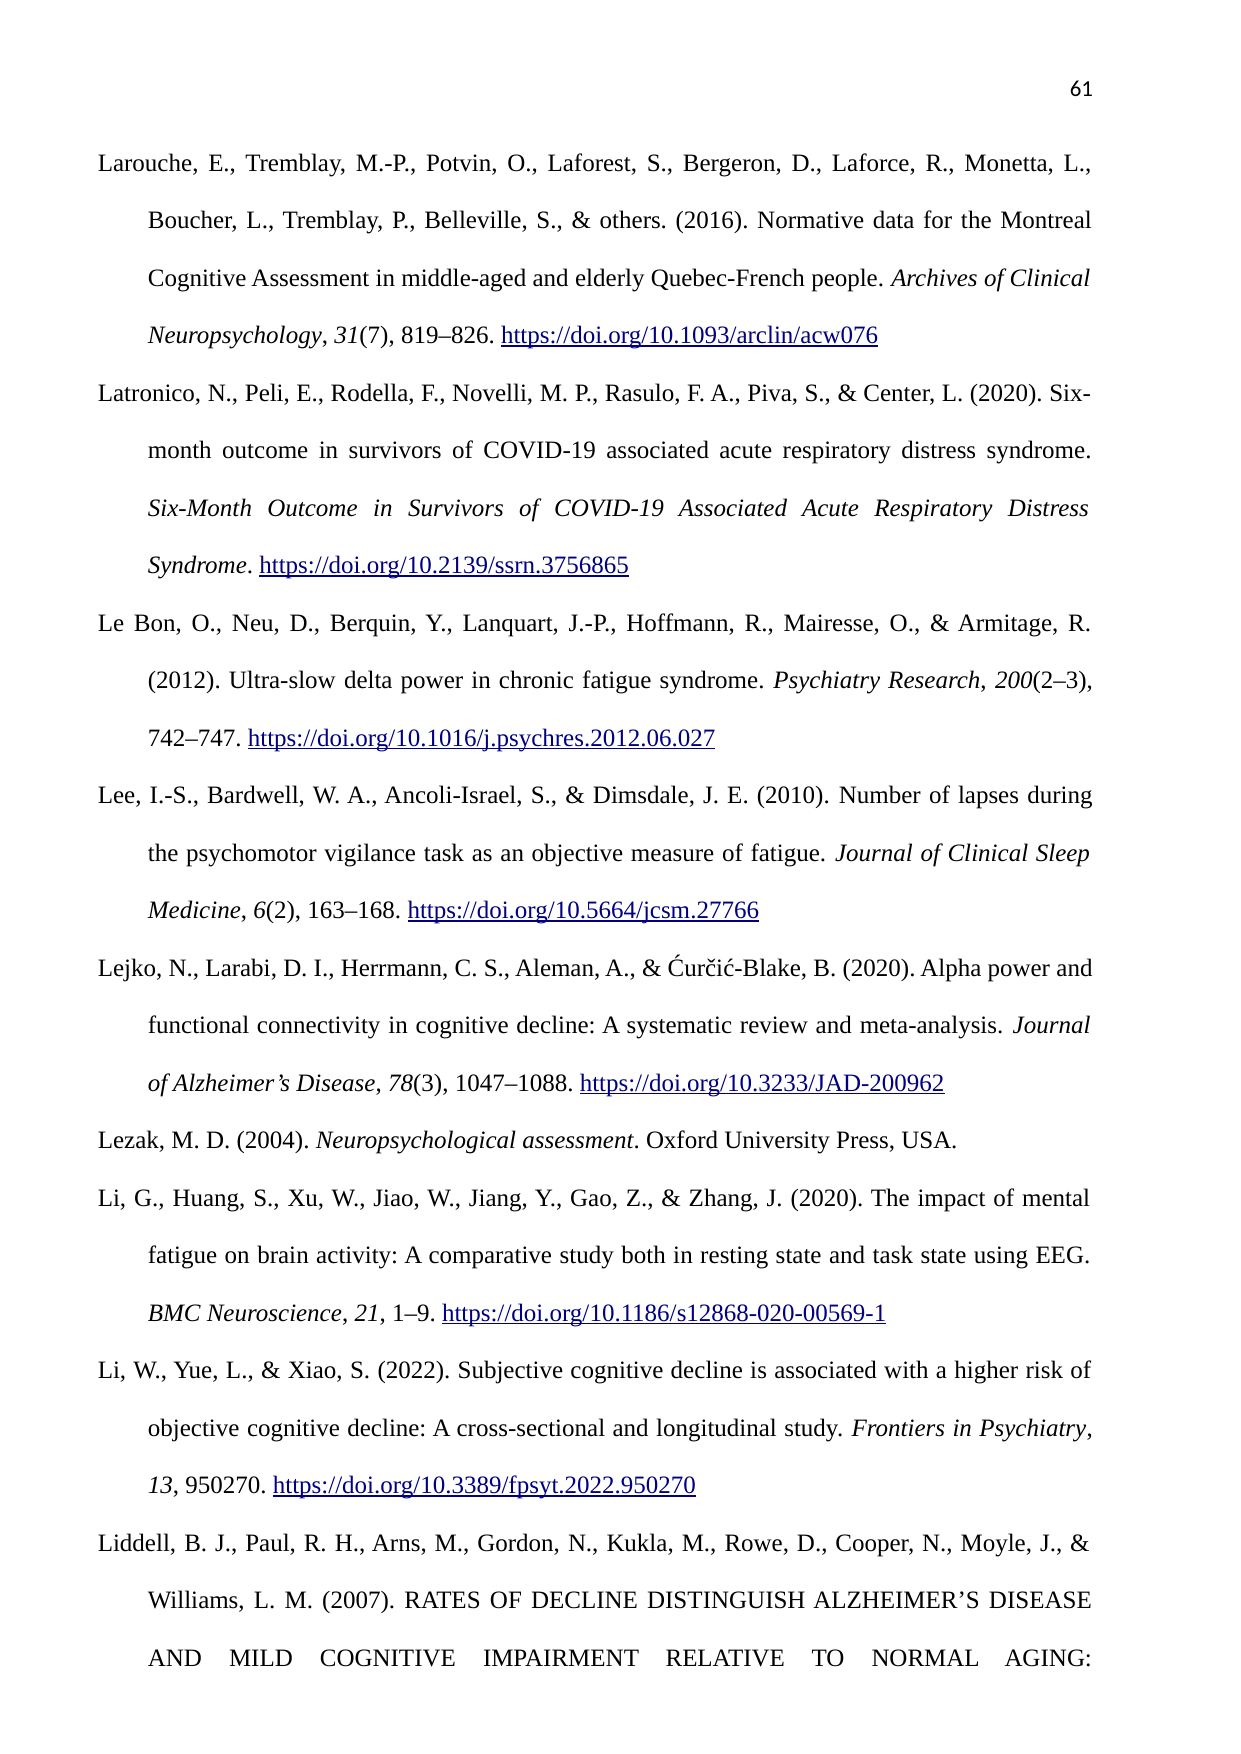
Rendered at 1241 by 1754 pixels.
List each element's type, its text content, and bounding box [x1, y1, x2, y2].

text Le Bon, O., Neu, D., Berquin, Y., Lanquart, J.-P., Hoffmann, R., Mairesse, O., & Armitage, R. (2012). Ultra-slow delta power in chronic fatigue syndrome. Psychiatry Research, 200(2–3), 742–747. https://doi.org/10.1016/j.psychres.2012.06.027 [98, 608, 1093, 751]
text Li, W., Yue, L., & Xiao, S. (2022). Subjective cognitive decline is associated with a higher risk of objective cognitive decline: A cross-sectional and longitudinal study. Frontiers in Psychiatry, 13, 950270. https://doi.org/10.3389/fpsyt.2022.950270 [98, 1355, 1093, 1499]
text Lejko, N., Larabi, D. I., Herrmann, C. S., Aleman, A., & Ćurčić-Blake, B. (2020). Alpha power and functional connectivity in cognitive decline: A systematic review and meta-analysis. Journal of Alzheimer’s Disease, 78(3), 1047–1088. https://doi.org/10.3233/JAD-200962 [98, 953, 1093, 1096]
text Lezak, M. D. (2004). Neuropsychological assessment. Oxford University Press, USA. [98, 1125, 1093, 1154]
text Latronico, N., Peli, E., Rodella, F., Novelli, M. P., Rasulo, F. A., Piva, S., & Center, L. (2020). Six-month outcome in survivors of COVID-19 associated acute respiratory distress syndrome. Six-Month Outcome in Survivors of COVID-19 Associated Acute Respiratory Distress Syndrome. https://doi.org/10.2139/ssrn.3756865 [98, 378, 1093, 579]
text Larouche, E., Tremblay, M.-P., Potvin, O., Laforest, S., Bergeron, D., Laforce, R., Monetta, L., Boucher, L., Tremblay, P., Belleville, S., & others. (2016). Normative data for the Montreal Cognitive Assessment in middle-aged and elderly Quebec-French people. Archives of Clinical Neuropsychology, 31(7), 819–826. https://doi.org/10.1093/arclin/acw076 [98, 148, 1093, 349]
text Lee, I.-S., Bardwell, W. A., Ancoli-Israel, S., & Dimsdale, J. E. (2010). Number of lapses during the psychomotor vigilance task as an objective measure of fatigue. Journal of Clinical Sleep Medicine, 6(2), 163–168. https://doi.org/10.5664/jcsm.27766 [98, 780, 1093, 924]
text Liddell, B. J., Paul, R. H., Arns, M., Gordon, N., Kukla, M., Rowe, D., Cooper, N., Moyle, J., & Williams, L. M. (2007). RATES OF DECLINE DISTINGUISH ALZHEIMER’S DISEASE AND MILD COGNITIVE IMPAIRMENT RELATIVE TO NORMAL AGING: [98, 1528, 1093, 1671]
text Li, G., Huang, S., Xu, W., Jiao, W., Jiang, Y., Gao, Z., & Zhang, J. (2020). The impact of mental fatigue on brain activity: A comparative study both in resting state and task state using EEG. BMC Neuroscience, 21, 1–9. https://doi.org/10.1186/s12868-020-00569-1 [98, 1183, 1093, 1326]
